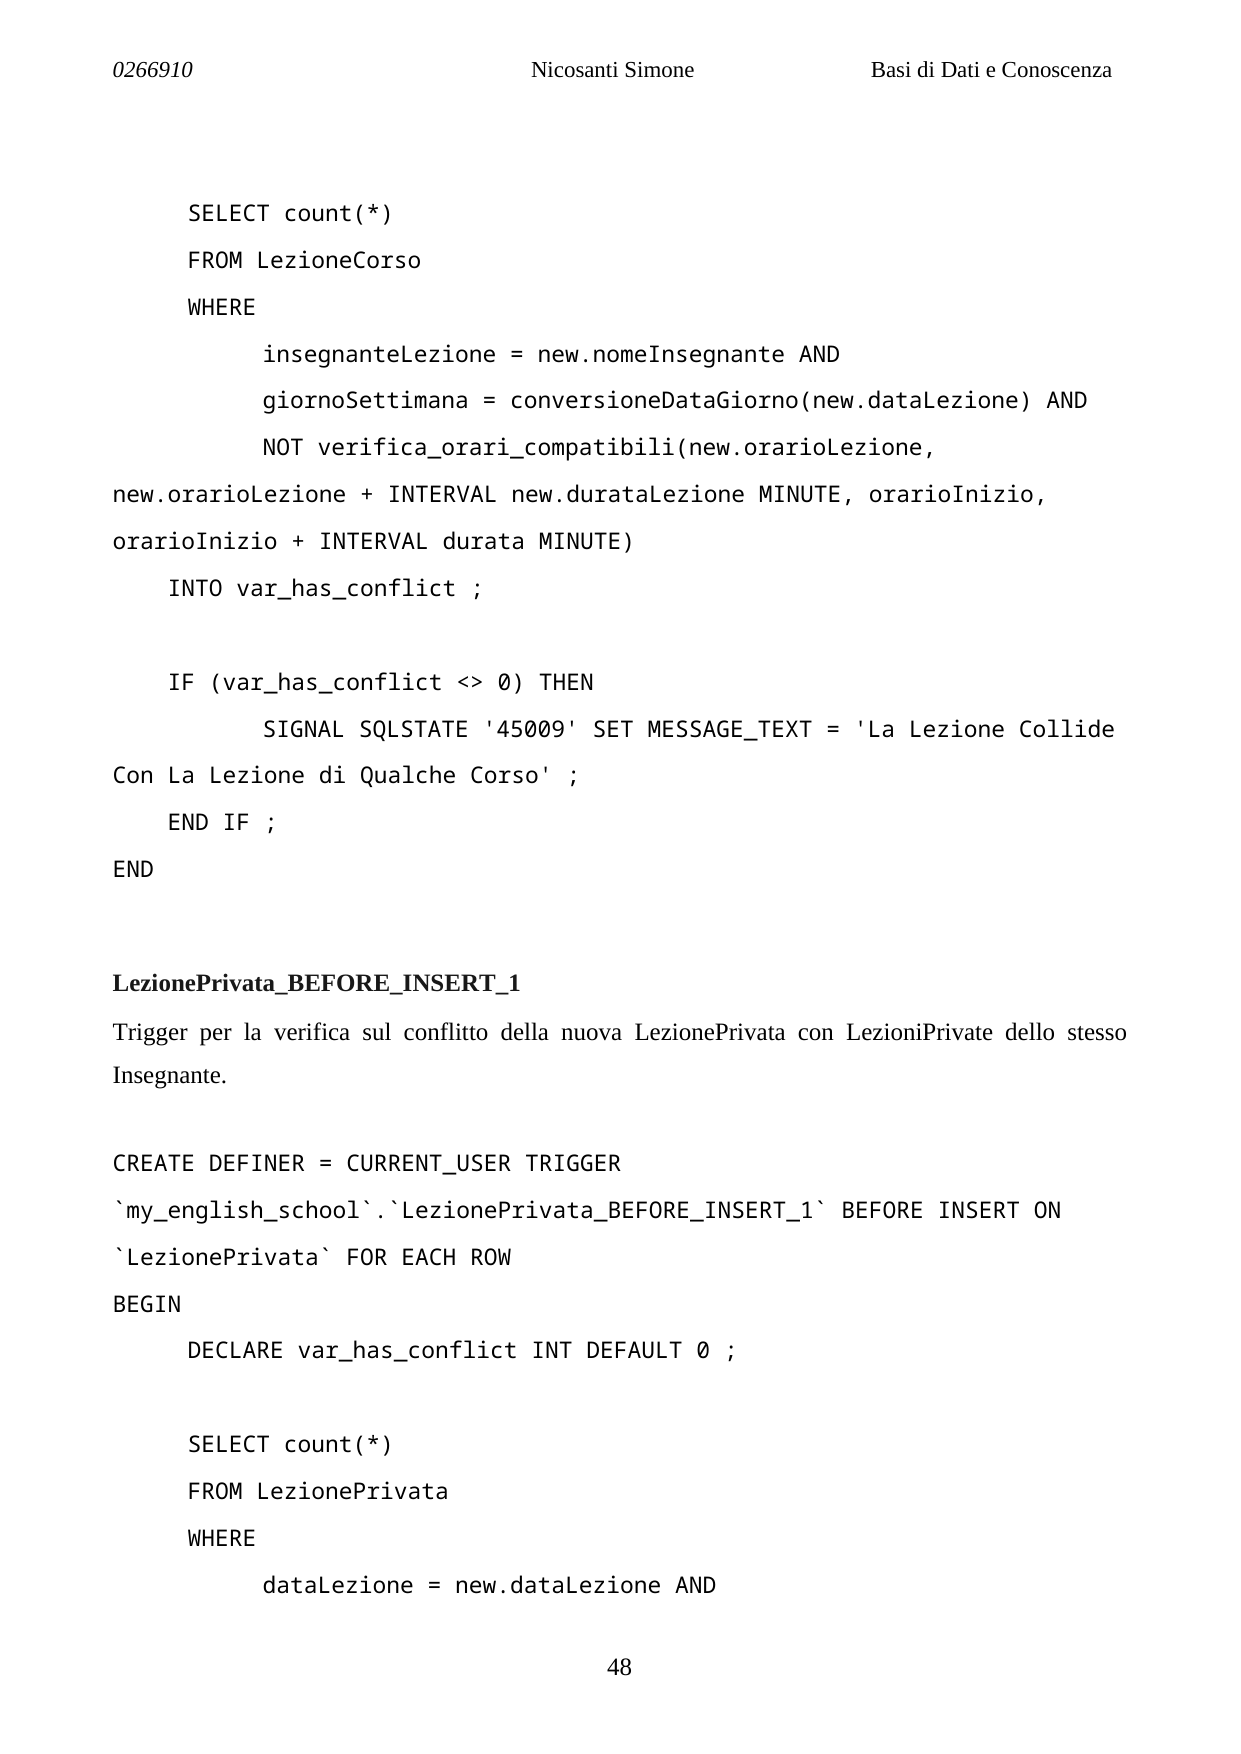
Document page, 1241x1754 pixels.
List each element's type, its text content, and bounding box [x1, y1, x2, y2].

text CREATE DEFINER = CURRENT_USER TRIGGER `my_english_school`.`LezionePrivata_BEFORE_INSERT_1` BEFORE INSERT ON `LezionePrivata` FOR EACH ROW [112, 1147, 1128, 1272]
text NOT verifica_orari_compatibili(new.orarioLezione, new.orarioLezione + INTERVAL new.durataLezione MINUTE, orarioInizio, orarioInizio + INTERVAL durata MINUTE) [112, 431, 1128, 556]
text WHERE [112, 291, 1128, 322]
text FROM LezionePrivata [112, 1475, 1128, 1506]
text insegnanteLezione = new.nomeInsegnante AND [112, 337, 1128, 369]
text DECLARE var_has_conflict INT DEFAULT 0 ; [112, 1334, 1128, 1366]
text END IF ; [112, 806, 1128, 837]
text END [112, 853, 1128, 884]
text SIGNAL SQLSTATE '45009' SET MESSAGE_TEXT = 'La Lezione Collide Con La Lezione di Qualche Corso' ; [112, 712, 1128, 791]
text FROM LezioneCorso [112, 244, 1128, 275]
text giornoSettimana = conversioneDataGiorno(new.dataLezione) AND [112, 384, 1128, 416]
text BEGIN [112, 1287, 1128, 1319]
subtitle LezionePrivata_BEFORE_INSERT_1 [112, 968, 1128, 997]
text SELECT count(*) [112, 1428, 1128, 1459]
text dataLezione = new.dataLezione AND [112, 1569, 1128, 1600]
text IF (var_has_conflict <> 0) THEN [112, 666, 1128, 697]
text SELECT count(*) [112, 197, 1128, 228]
text WHERE [112, 1522, 1128, 1553]
text INTO var_has_conflict ; [112, 572, 1128, 603]
text Trigger per la verifica sul conflitto della nuova LezionePrivata con LezioniPrivate dello stesso Insegnante. [112, 1017, 1128, 1089]
